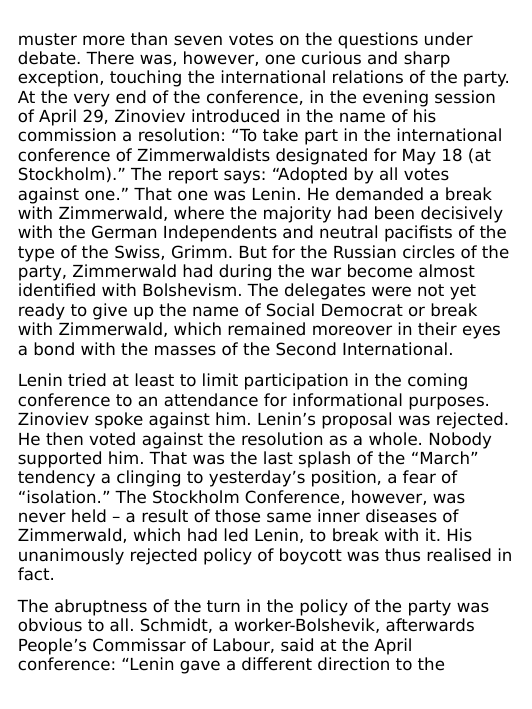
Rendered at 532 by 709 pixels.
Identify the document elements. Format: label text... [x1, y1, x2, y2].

text Lenin tried at least to limit participation in the coming conference to an attendance for informational purposes. Zinoviev spoke against him. Lenin’s proposal was rejected. He then voted against the resolution as a whole. Nobody supported him. That was the last splash of the “March” tendency a clinging to yesterday’s position, a fear of “isolation.” The Stockholm Conference, however, was never held – a result of those same inner diseases of Zimmerwald, which had led Lenin, to break with it. His unanimously rejected policy of boycott was thus realised in fact. [18, 371, 514, 584]
text muster more than seven votes on the questions under debate. There was, however, one curious and sharp exception, touching the international relations of the party. At the very end of the conference, in the evening session of April 29, Zinoviev introduced in the name of his commission a resolution: “To take part in the international conference of Zimmerwaldists designated for May 18 (at Stockholm).” The report says: “Adopted by all votes against one.” That one was Lenin. He demanded a break with Zimmerwald, where the majority had been decisively with the German Independents and neutral pacifists of the type of the Swiss, Grimm. But for the Russian circles of the party, Zimmerwald had during the war become almost identified with Bolshevism. The delegates were not yet ready to give up the name of Social Democrat or break with Zimmerwald, which remained moreover in their eyes a bond with the masses of the Second International. [18, 29, 514, 359]
text The abruptness of the turn in the policy of the party was obvious to all. Schmidt, a worker-Bolshevik, afterwards People’s Commissar of Labour, said at the April conference: “Lenin gave a different direction to the [18, 597, 514, 674]
